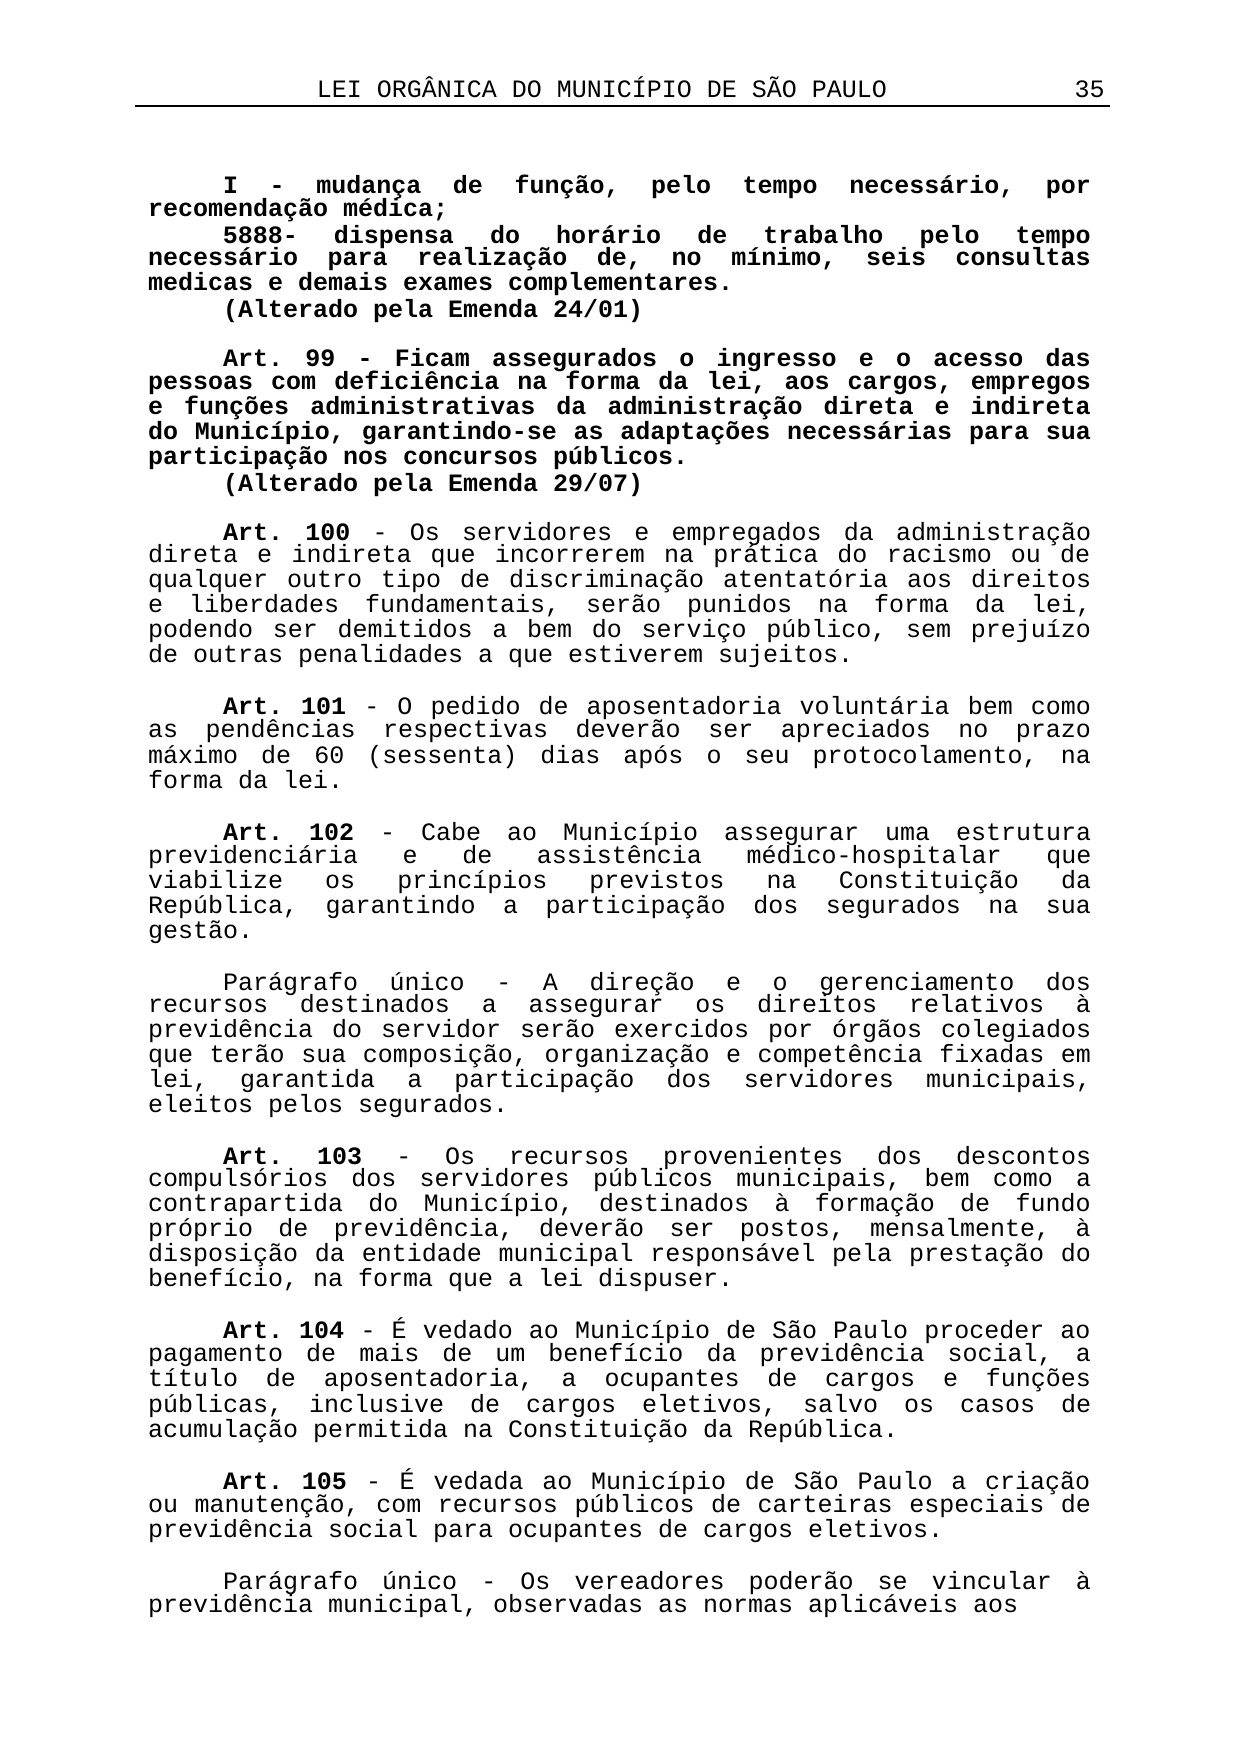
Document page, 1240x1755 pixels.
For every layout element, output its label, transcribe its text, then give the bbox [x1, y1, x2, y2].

text Parágrafo único - A direção e o gerenciamento dos recursos destinados a assegurar os direitos relativos à previdência do servidor serão exercidos por órgãos colegiados que terão sua composição, organização e competência fixadas em lei, garantida a participação dos servidores municipais, eleitos pelos segurados. [148, 970, 1091, 1120]
list - dispensa do horário de trabalho pelo tempo necessário para realização de, no mínimo, seis consultas medicas e demais exames complementares. [148, 224, 1091, 298]
text Art. 104 - É vedado ao Município de São Paulo proceder ao pagamento de mais de um benefício da previdência social, a título de aposentadoria, a ocupantes de cargos e funções públicas, inclusive de cargos eletivos, salvo os casos de acumulação permitida na Constituição da República. [148, 1318, 1091, 1445]
text (Alterado pela Emenda 29/07) [223, 472, 1110, 497]
text Art. 103 - Os recursos provenientes dos descontos compulsórios dos servidores públicos municipais, bem como a contrapartida do Município, destinados à formação de fundo próprio de previdência, deverão ser postos, mensalmente, à disposição da entidade municipal responsável pela prestação do benefício, na forma que a lei dispuser. [148, 1144, 1091, 1294]
text Art. 100 - Os servidores e empregados da administração direta e indireta que incorrerem na prática do racismo ou de qualquer outro tipo de discriminação atentatória aos direitos e liberdades fundamentais, serão punidos na forma da lei, podendo ser demitidos a bem do serviço público, sem prejuízo de outras penalidades a que estiverem sujeitos. [148, 521, 1091, 670]
text (Alterado pela Emenda 24/01) [223, 298, 1110, 323]
table_header LEI ORGÂNICA DO MUNICÍPIO DE SÃO PAULO [135, 65, 975, 104]
table_header 35 [975, 65, 1110, 104]
text Art. 101 - O pedido de aposentadoria voluntária bem como as pendências respectivas deverão ser apreciados no prazo máximo de 60 (sessenta) dias após o seu protocolamento, na forma da lei. [148, 695, 1091, 796]
text Art. 102 - Cabe ao Município assegurar uma estrutura previdenciária e de assistência médico-hospitalar que viabilize os princípios previstos na Constituição da República, garantindo a participação dos segurados na sua gestão. [148, 820, 1091, 946]
text Parágrafo único - Os vereadores poderão se vincular à previdência municipal, observadas as normas aplicáveis aos [148, 1569, 1091, 1620]
text Art. 105 - É vedada ao Município de São Paulo a criação ou manutenção, com recursos públicos de carteiras especiais de previdência social para ocupantes de cargos eletivos. [148, 1469, 1091, 1545]
text Art. 99 - Ficam assegurados o ingresso e o acesso das pessoas com deficiência na forma da lei, aos cargos, empregos e funções administrativas da administração direta e indireta do Município, garantindo-se as adaptações necessárias para sua participação nos concursos públicos. [148, 347, 1091, 472]
text I - mudança de função, pelo tempo necessário, por recomendação médica; [148, 173, 1091, 224]
